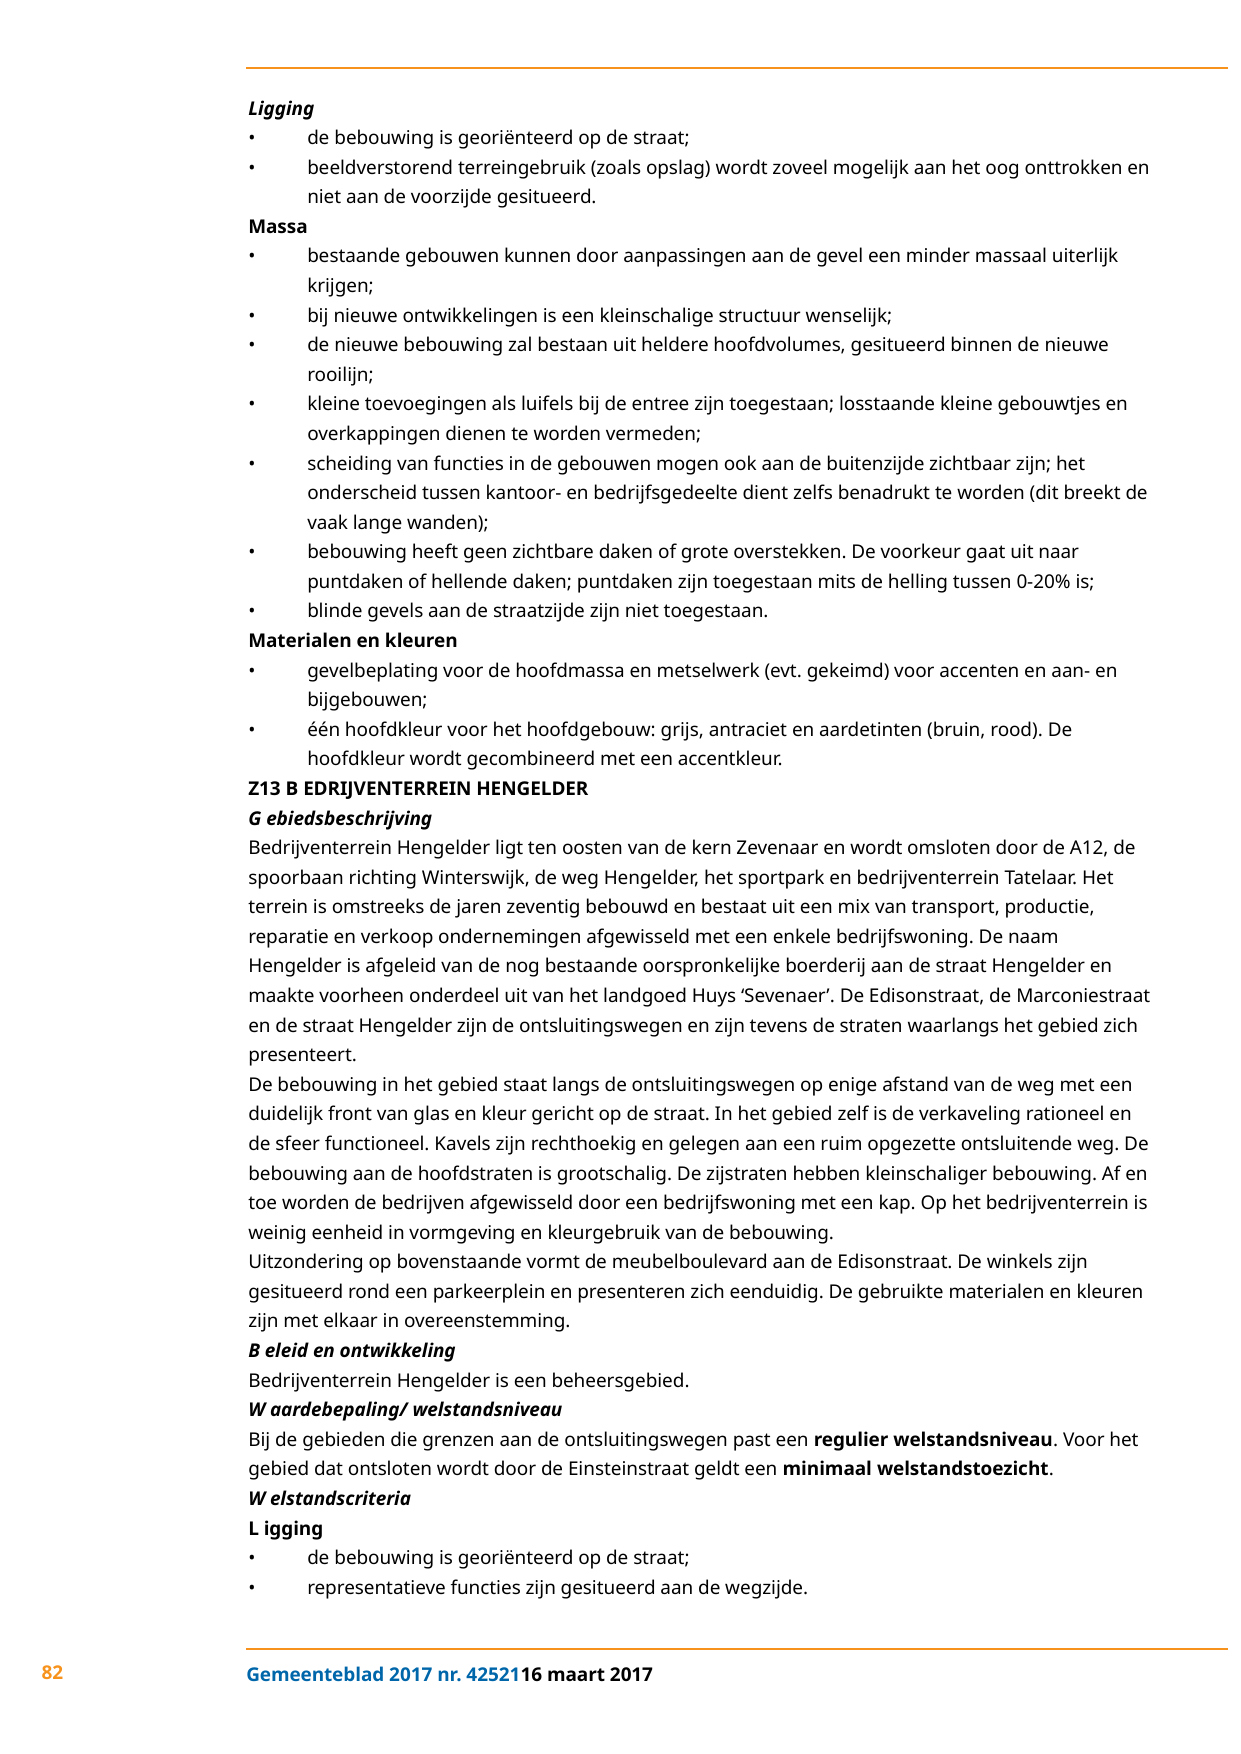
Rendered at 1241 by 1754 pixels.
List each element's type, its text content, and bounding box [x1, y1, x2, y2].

list representatieve functies zijn gesitueerd aan de wegzijde. [248, 1574, 1152, 1600]
list bebouwing heeft geen zichtbare daken of grote overstekken. De voorkeur gaat uit naar puntdaken of hellende daken; puntdaken zijn toegestaan mits de helling tussen 0-20% is; [248, 538, 1152, 594]
picture [41, 47, 231, 172]
list kleine toevoegingen als luifels bij de entree zijn toegestaan; losstaande kleine gebouwtjes en overkappingen dienen te worden vermeden; [248, 391, 1152, 446]
list gevelbeplating voor de hoofdmassa en metselwerk (evt. gekeimd) voor accenten en aan- en bijgebouwen; [248, 657, 1152, 712]
text Bedrijventerrein Hengelder is een beheersgebied. [248, 1367, 1152, 1393]
text De bebouwing in het gebied staat langs de ontsluitingswegen op enige afstand van de weg met een duidelijk front van glas en kleur gericht op de straat. In het gebied zelf is de verkaveling rationeel en de sfeer functioneel. Kavels zijn rechthoekig en gelegen aan een ruim opgezette ontsluitende weg. De bebouwing aan de hoofdstraten is grootschalig. De zijstraten hebben kleinschaliger bebouwing. Af en toe worden de bedrijven afgewisseld door een bedrijfswoning met een kap. Op het bedrijventerrein is weinig eenheid in vormgeving en kleurgebruik van de bebouwing. [248, 1071, 1152, 1245]
list één hoofdkleur voor het hoofdgebouw: grijs, antraciet en aardetinten (bruin, rood). De hoofdkleur wordt gecombineerd met een accentkleur. [248, 716, 1152, 771]
list bij nieuwe ontwikkelingen is een kleinschalige structuur wenselijk; [248, 302, 1152, 328]
text Bij de gebieden die grenzen aan de ontsluitingswegen past een regulier welstandsniveau. Voor het gebied dat ontsloten wordt door de Einsteinstraat geldt een minimaal welstandstoezicht. [248, 1426, 1152, 1481]
text Materialen en kleuren [248, 627, 1152, 653]
list scheiding van functies in de gebouwen mogen ook aan de buitenzijde zichtbaar zijn; het onderscheid tussen kantoor- en bedrijfsgedeelte dient zelfs benadrukt te worden (dit breekt de vaak lange wanden); [248, 450, 1152, 535]
text B eleid en ontwikkeling [248, 1337, 1152, 1363]
text Bedrijventerrein Hengelder ligt ten oosten van de kern Zevenaar en wordt omsloten door de A12, de spoorbaan richting Winterswijk, de weg Hengelder, het sportpark en bedrijventerrein Tatelaar. Het terrein is omstreeks de jaren zeventig bebouwd en bestaat uit een mix van transport, productie, reparatie en verkoop ondernemingen afgewisseld met een enkele bedrijfswoning. De naam Hengelder is afgeleid van de nog bestaande oorspronkelijke boerderij aan de straat Hengelder en maakte voorheen onderdeel uit van het landgoed Huys ‘Sevenaer’. De Edisonstraat, de Marconiestraat en de straat Hengelder zijn de ontsluitingswegen en zijn tevens de straten waarlangs het gebied zich presenteert. [248, 834, 1152, 1067]
list de nieuwe bebouwing zal bestaan uit heldere hoofdvolumes, gesitueerd binnen de nieuwe rooilijn; [248, 331, 1152, 387]
text Ligging [248, 95, 1152, 121]
list de bebouwing is georiënteerd op de straat; [248, 124, 1152, 150]
text G ebiedsbeschrijving [248, 805, 1152, 831]
text Uitzondering op bovenstaande vormt de meubelboulevard aan de Edisonstraat. De winkels zijn gesitueerd rond een parkeerplein en presenteren zich eenduidig. De gebruikte materialen en kleuren zijn met elkaar in overeenstemming. [248, 1248, 1152, 1333]
text W aardebepaling/ welstandsniveau [248, 1396, 1152, 1422]
list de bebouwing is georiënteerd op de straat; [248, 1544, 1152, 1570]
list bestaande gebouwen kunnen door aanpassingen aan de gevel een minder massaal uiterlijk krijgen; [248, 243, 1152, 298]
text Z13 B EDRIJVENTERREIN HENGELDER [248, 775, 1152, 801]
list beeldverstorend terreingebruik (zoals opslag) wordt zoveel mogelijk aan het oog onttrokken en niet aan de voorzijde gesitueerd. [248, 154, 1152, 209]
text L igging [248, 1515, 1152, 1541]
list blinde gevels aan de straatzijde zijn niet toegestaan. [248, 598, 1152, 623]
text W elstandscriteria [248, 1485, 1152, 1511]
text Massa [248, 213, 1152, 239]
